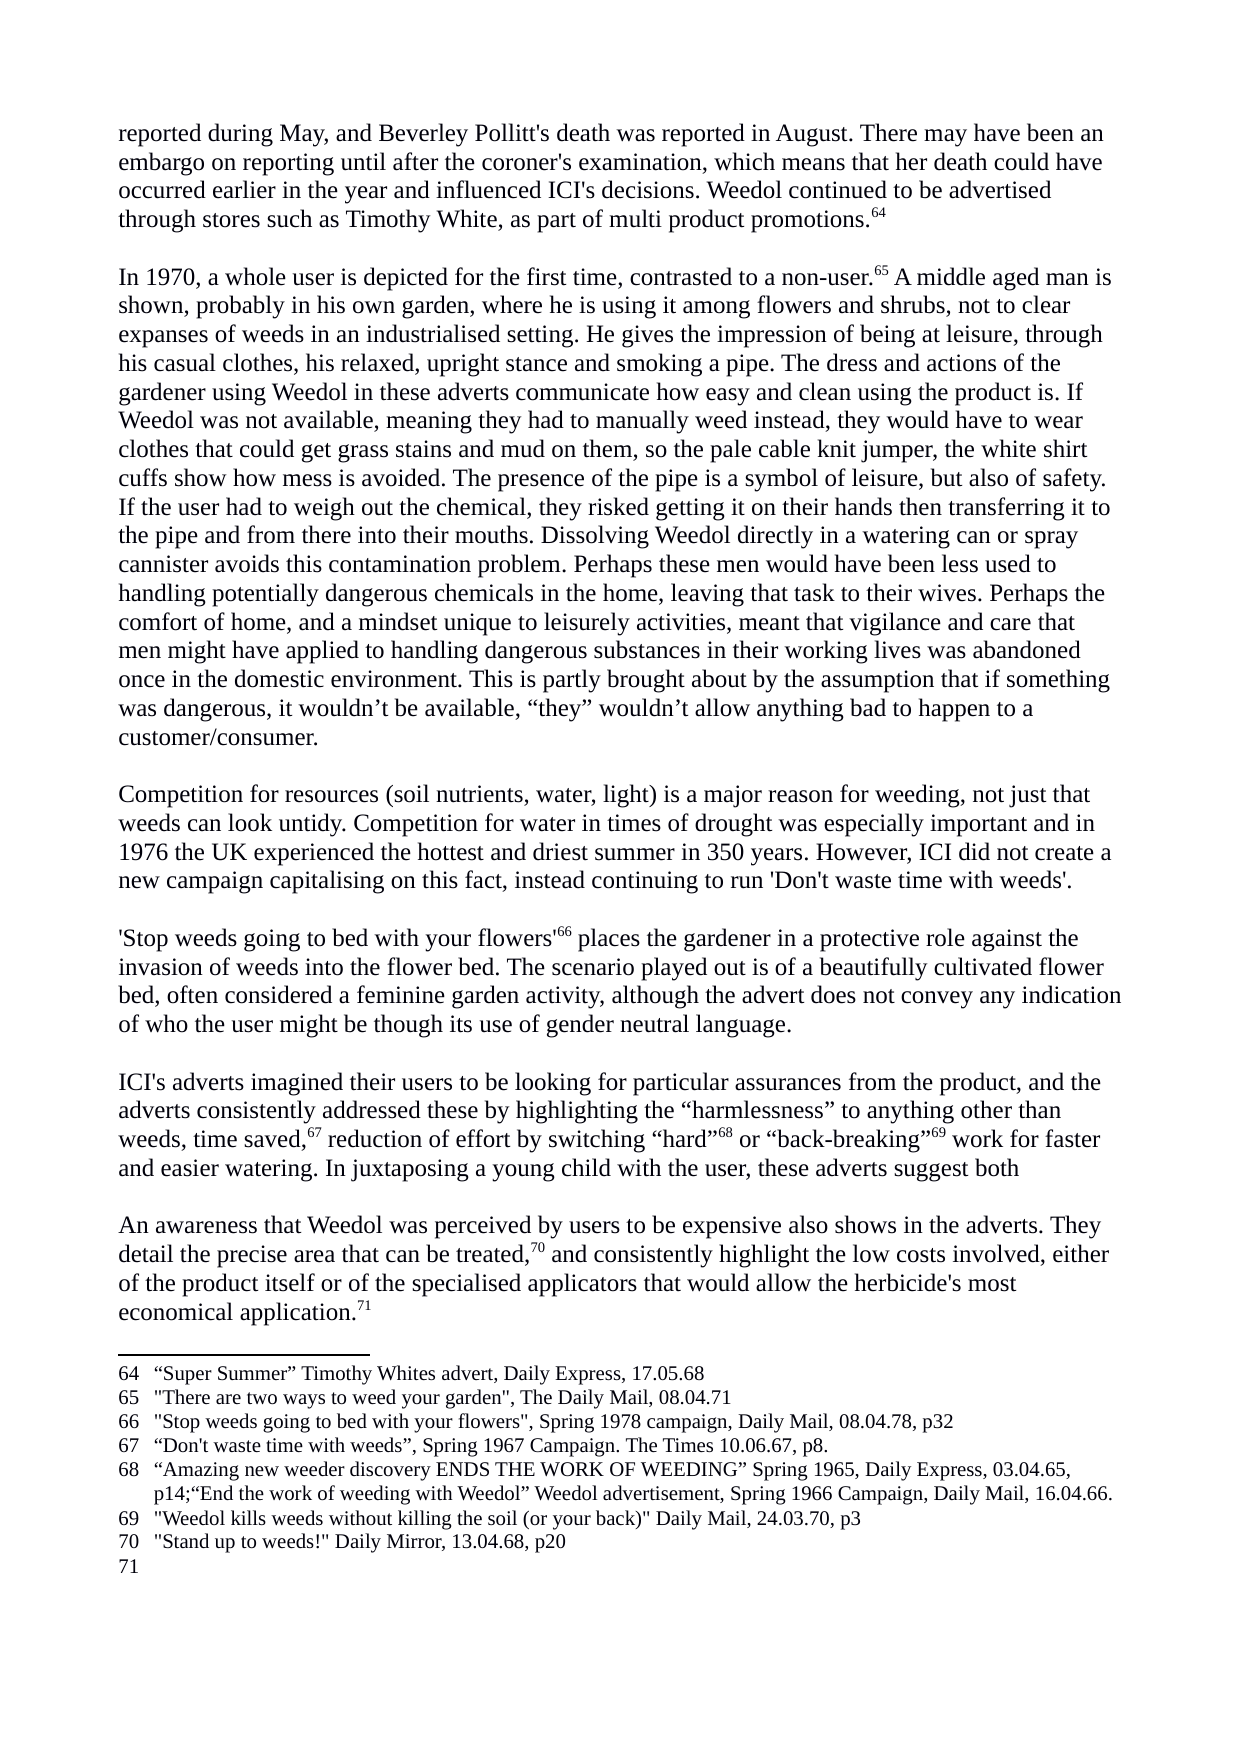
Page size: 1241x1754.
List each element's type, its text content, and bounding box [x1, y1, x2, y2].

text "Stop weeds going to bed with your flowers", Spring 1978 campaign, Daily Mail, 08.04.78, p32 [118, 1409, 1122, 1433]
text Competition for resources (soil nutrients, water, light) is a major reason for weeding, not just that weeds can look untidy. Competition for water in times of drought was especially important and in 1976 the UK experienced the hottest and driest summer in 350 years. However, ICI did not create a new campaign capitalising on this fact, instead continuing to run 'Don't waste time with weeds'. [118, 779, 1122, 894]
text "Weedol kills weeds without killing the soil (or your back)" Daily Mail, 24.03.70, p3 [118, 1505, 1122, 1529]
text In 1970, a whole user is depicted for the first time, contrasted to a non-user. A middle aged man is shown, probably in his own garden, where he is using it among flowers and shrubs, not to clear expanses of weeds in an industrialised setting. He gives the impression of being at leisure, through his casual clothes, his relaxed, upright stance and smoking a pipe. The dress and actions of the gardener using Weedol in these adverts communicate how easy and clean using the product is. If Weedol was not available, meaning they had to manually weed instead, they would have to wear clothes that could get grass stains and mud on them, so the pale cable knit jumper, the white shirt cuffs show how mess is avoided. The presence of the pipe is a symbol of leisure, but also of safety. If the user had to weigh out the chemical, they risked getting it on their hands then transferring it to the pipe and from there into their mouths. Dissolving Weedol directly in a watering can or spray cannister avoids this contamination problem. Perhaps these men would have been less used to handling potentially dangerous chemicals in the home, leaving that task to their wives. Perhaps the comfort of home, and a mindset unique to leisurely activities, meant that vigilance and care that men might have applied to handling dangerous substances in their working lives was abandoned once in the domestic environment. This is partly brought about by the assumption that if something was dangerous, it wouldn’t be available, “they” wouldn’t allow anything bad to happen to a customer/consumer. [118, 262, 1122, 751]
text ICI's adverts imagined their users to be looking for particular assurances from the product, and the adverts consistently addressed these by highlighting the “harmlessness” to anything other than weeds, time saved, reduction of effort by switching “hard” or “back-breaking” work for faster and easier watering. In juxtaposing a young child with the user, these adverts suggest both [118, 1067, 1122, 1182]
text 'Stop weeds going to bed with your flowers' places the gardener in a protective role against the invasion of weeds into the flower bed. The scenario played out is of a beautifully cultivated flower bed, often considered a feminine garden activity, although the advert does not convey any indication of who the user might be though its use of gender neutral language. [118, 923, 1122, 1038]
text "Stand up to weeds!" Daily Mirror, 13.04.68, p20 [118, 1529, 1122, 1553]
text “Don't waste time with weeds”, Spring 1967 Campaign. The Times 10.06.67, p8. [118, 1433, 1122, 1457]
text reported during May, and Beverley Pollitt's death was reported in August. There may have been an embargo on reporting until after the coroner's examination, which means that her death could have occurred earlier in the year and influenced ICI's decisions. Weedol continued to be advertised through stores such as Timothy White, as part of multi product promotions. [118, 118, 1122, 233]
text An awareness that Weedol was perceived by users to be expensive also shows in the adverts. They detail the precise area that can be treated, and consistently highlight the low costs involved, either of the product itself or of the specialised applicators that would allow the herbicide's most economical application. [118, 1211, 1122, 1326]
text "There are two ways to weed your garden", The Daily Mail, 08.04.71 [118, 1385, 1122, 1409]
text “Amazing new weeder discovery ENDS THE WORK OF WEEDING” Spring 1965, Daily Express, 03.04.65, p14;“End the work of weeding with Weedol” Weedol advertisement, Spring 1966 Campaign, Daily Mail, 16.04.66. [118, 1457, 1122, 1505]
text “Super Summer” Timothy Whites advert, Daily Express, 17.05.68 [118, 1361, 1122, 1385]
